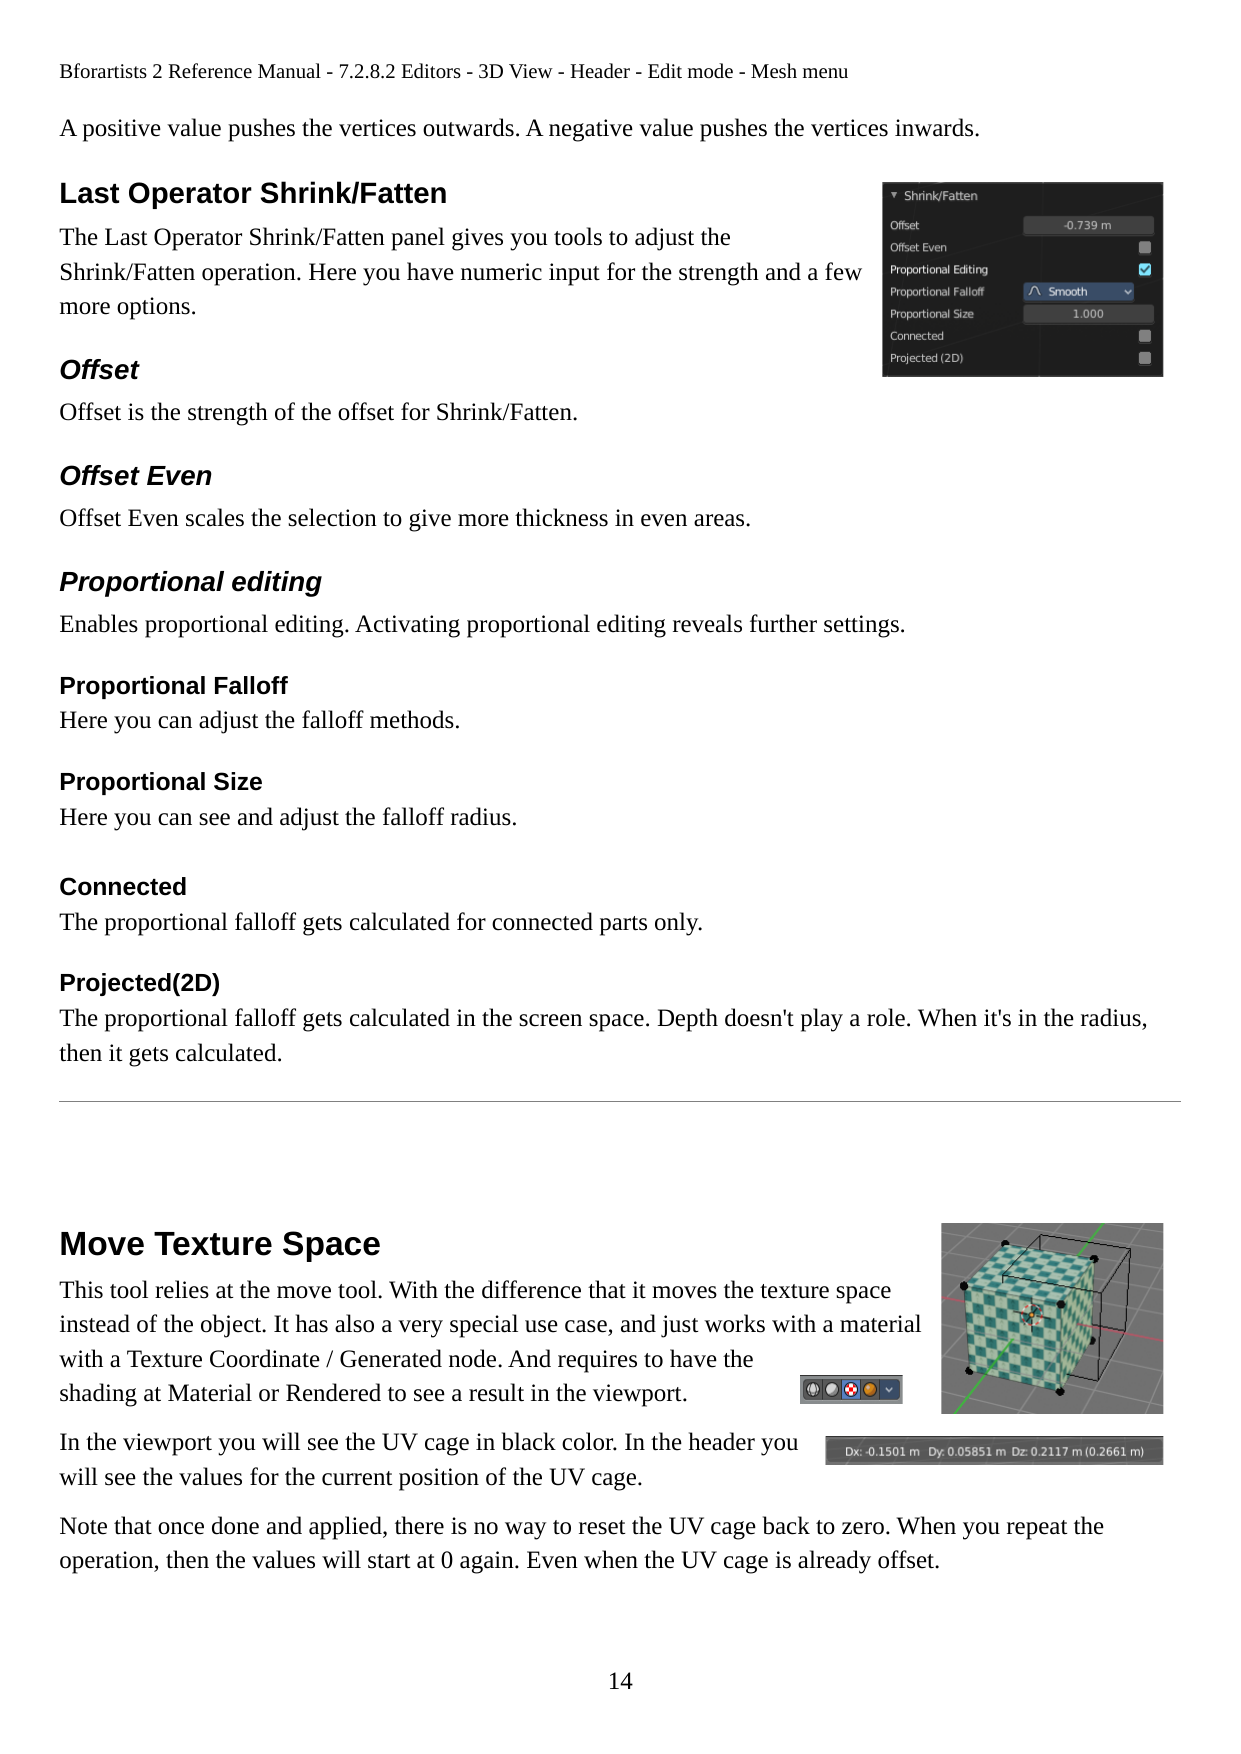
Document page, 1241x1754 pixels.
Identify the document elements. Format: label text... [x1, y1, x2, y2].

text Enables proportional editing. Activating proportional editing reveals further settings. [59, 609, 1181, 638]
text The proportional falloff gets calculated in the screen space. Depth doesn't play a role. When it's in the radius, then it gets calculated. [59, 1003, 1181, 1066]
text Offset is the strength of the offset for Shrink/Fatten. [59, 397, 1181, 426]
text This tool relies at the move tool. With the difference that it moves the texture space instead of the object. It has also a very special use case, and just works with a material with a Texture Coordinate / Generated node. And requires to have the shading at Material or Rendered to see a result in the viewport. [59, 1275, 941, 1407]
subtitle Move Texture Space [59, 1224, 941, 1262]
text In the viewport you will see the UV cage in black color. In the header you will see the values for the current position of the UV cage. [59, 1427, 1181, 1491]
subtitle [1164, 1224, 1181, 1262]
text Here you can see and adjust the falloff radius. [59, 802, 1181, 831]
text Here you can adjust the falloff methods. [59, 706, 1181, 734]
picture [800, 1375, 903, 1404]
text The Last Operator Shrink/Fatten panel gives you tools to adjust the Shrink/Fatten operation. Here you have numeric input for the strength and a few more options. [59, 222, 882, 320]
subtitle Proportional Size [59, 767, 1181, 796]
subtitle Projected(2D) [59, 968, 1181, 997]
text Offset Even scales the selection to give more thickness in even areas. [59, 503, 1181, 532]
subtitle Proportional editing [59, 565, 1181, 597]
text Note that once done and applied, there is no way to reset the UV cage back to zero. When you repeat the operation, then the values will start at 0 again. Even when the UV cage is already offset. [59, 1511, 1181, 1574]
subtitle Last Operator Shrink/Fatten [59, 176, 1181, 210]
picture [941, 1223, 1164, 1414]
text A positive value pushes the vertices outwards. A negative value pushes the vertices inwards. [59, 113, 1181, 141]
picture [882, 182, 1164, 377]
subtitle Proportional Falloff [59, 671, 1181, 699]
subtitle Connected [59, 872, 1181, 901]
picture [825, 1436, 1164, 1465]
subtitle Offset [59, 353, 1181, 385]
subtitle Offset Even [59, 459, 1181, 491]
text The proportional falloff gets calculated for connected parts only. [59, 907, 1181, 936]
